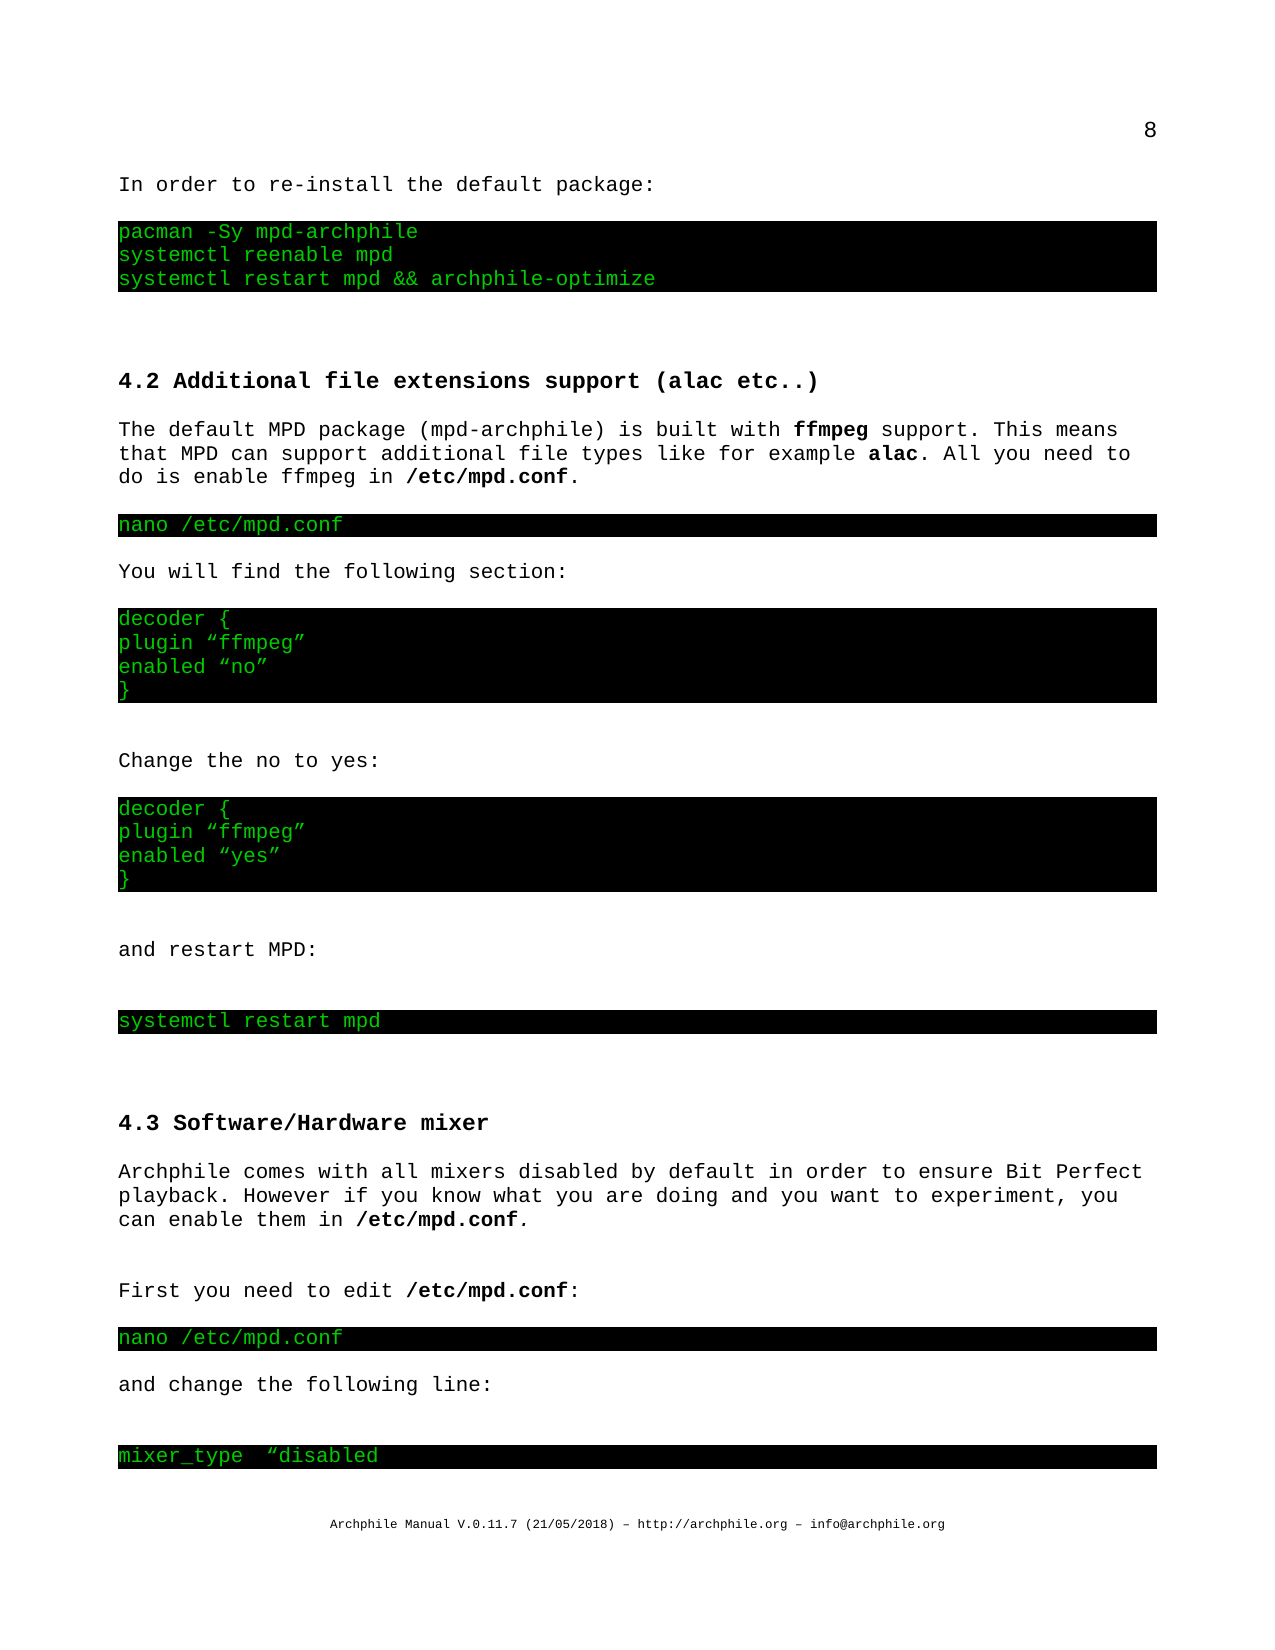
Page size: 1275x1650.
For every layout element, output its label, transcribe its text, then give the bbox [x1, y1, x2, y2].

text systemctl restart mpd && archphile-optimize [118, 268, 1157, 292]
text In order to re-install the default package: [118, 173, 1157, 197]
text You will find the following section: [118, 561, 1157, 585]
text and change the following line: [118, 1374, 1157, 1398]
text 4.3 Software/Hardware mixer [118, 1112, 1157, 1138]
text nano /etc/mpd.conf [118, 1327, 1157, 1351]
text nano /etc/mpd.conf [118, 514, 1157, 537]
text pacman -Sy mpd-archphile [118, 221, 1157, 244]
text systemctl reenable mpd [118, 244, 1157, 268]
text systemctl restart mpd [118, 1010, 1157, 1034]
text decoder { plugin “ffmpeg” enabled “yes” } [118, 797, 1157, 892]
text First you need to edit /etc/mpd.conf: [118, 1279, 1157, 1303]
text 4.2 Additional file extensions support (alac etc..) [118, 369, 1157, 396]
text Change the no to yes: [118, 750, 1157, 774]
text mixer_type “disabled [118, 1445, 1157, 1469]
text decoder { plugin “ffmpeg” enabled “no” } [118, 608, 1157, 703]
text and restart MPD: [118, 939, 1157, 963]
text Archphile comes with all mixers disabled by default in order to ensure Bit Perfect playback. However if you know what you are doing and you want to experiment, you can enable them in /etc/mpd.conf. [118, 1161, 1157, 1232]
text The default MPD package (mpd-archphile) is built with ffmpeg support. This means that MPD can support additional file types like for example alac. All you need to do is enable ffmpeg in /etc/mpd.conf. [118, 419, 1157, 490]
